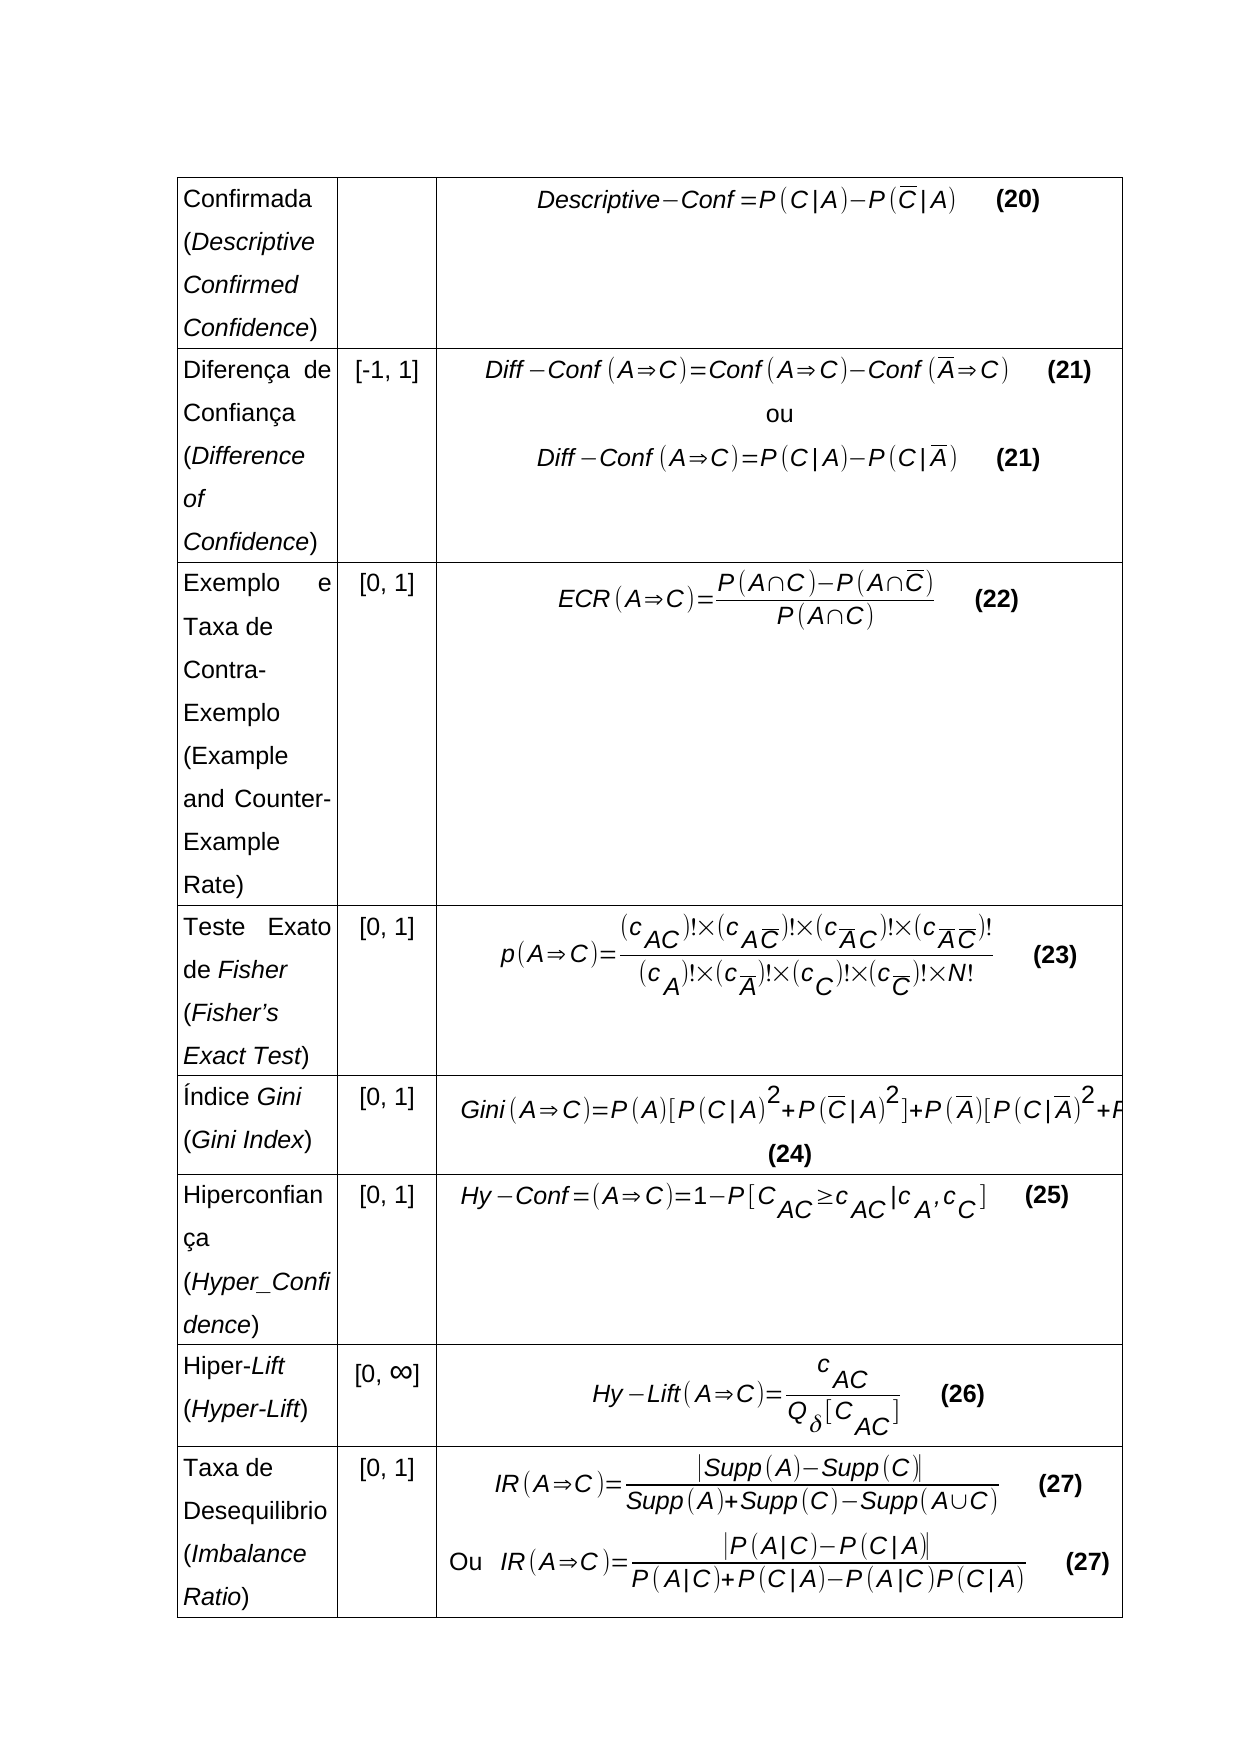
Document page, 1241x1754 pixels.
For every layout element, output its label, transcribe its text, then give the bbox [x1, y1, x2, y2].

table_cell Diferença de Confiança (Difference of Confidence) [178, 349, 337, 562]
table_cell [0, 1] [338, 1175, 436, 1344]
table_cell (21) ou (21) [437, 349, 1122, 562]
table_cell Hiperconfiança (Hyper_Confidence) [178, 1175, 337, 1344]
table_cell Confirmada (Descriptive Confirmed Confidence) [178, 178, 337, 348]
table_cell (24) [437, 1076, 1122, 1173]
table_cell (20) ou (20) [437, 178, 1122, 348]
table_cell Taxa de Desequilibrio (Imbalance Ratio) [178, 1447, 337, 1617]
table_cell [0, 1] [338, 1076, 436, 1173]
table_cell Hiper-Lift (Hyper-Lift) [178, 1345, 337, 1446]
table_cell Teste Exato de Fisher (Fisher’s Exact Test) [178, 906, 337, 1075]
table_cell Exemplo e Taxa de Contra-Exemplo (Example and Counter-Example Rate) [178, 563, 337, 905]
table_cell [338, 178, 436, 348]
table_cell (27) Ou (27) [437, 1447, 1122, 1617]
table_cell Índice Gini (Gini Index) [178, 1076, 337, 1173]
table_cell [0, 1] [338, 1447, 436, 1617]
table_cell [0, 1] [338, 906, 436, 1075]
table_cell [-1, 1] [338, 349, 436, 562]
table_cell (22) [437, 563, 1122, 905]
table_cell [0, 1] [338, 563, 436, 905]
table_cell [0, ∞] [338, 1345, 436, 1446]
table_cell (26) [437, 1345, 1122, 1446]
table_cell (23) [437, 906, 1122, 1075]
table_cell (25) [437, 1175, 1122, 1344]
